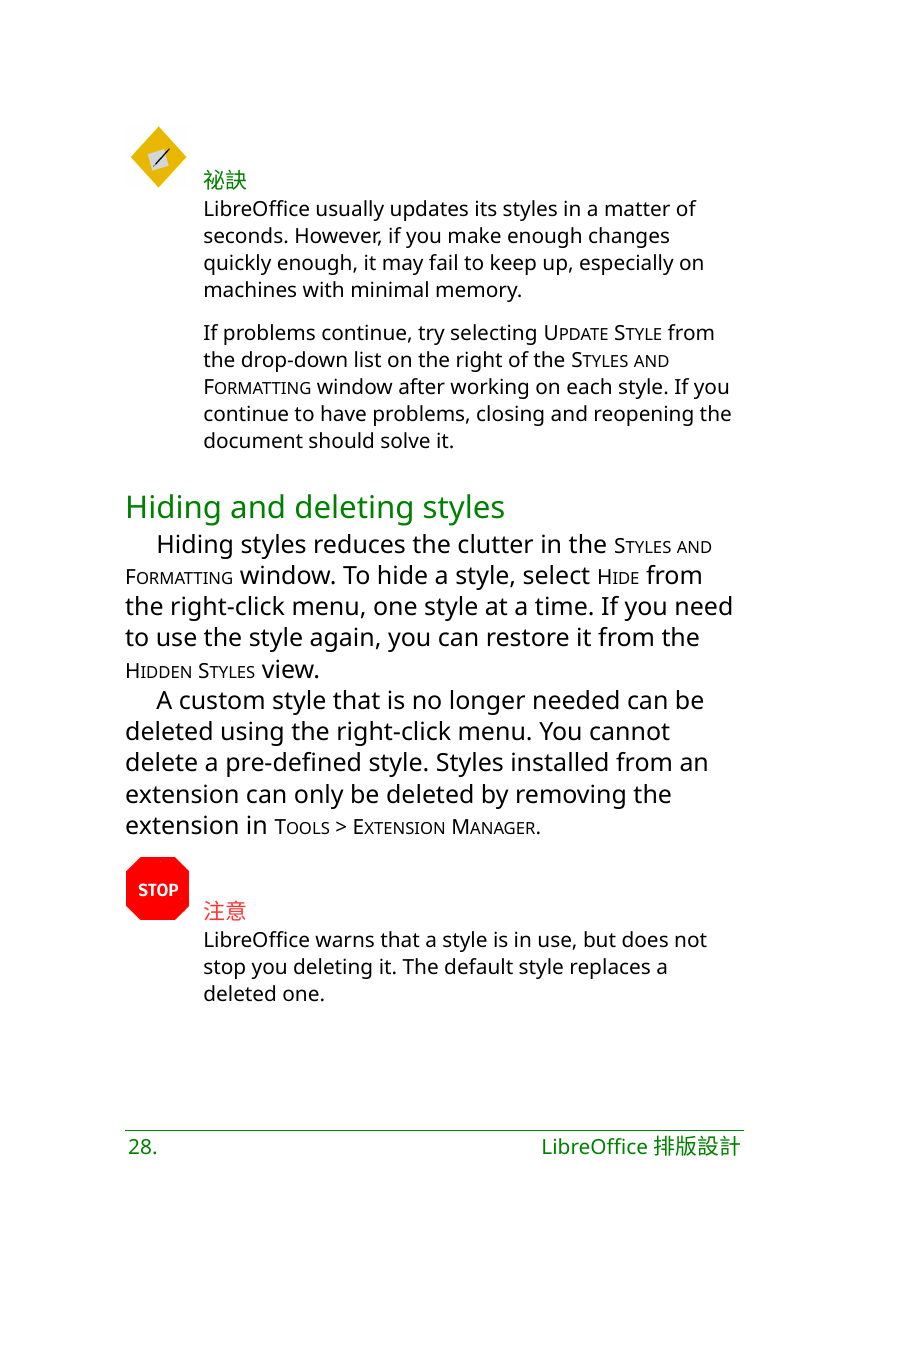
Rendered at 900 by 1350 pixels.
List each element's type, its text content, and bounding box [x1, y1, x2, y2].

text A custom style that is no longer needed can be deleted using the right-click menu. You cannot delete a pre-defined style. Styles installed from an extension can only be deleted by removing the extension in Tools > Extension Manager. [125, 684, 744, 841]
text LibreOffice usually updates its styles in a matter of seconds. However, if you make enough changes quickly enough, it may fail to keep up, especially on machines with minimal memory. [203, 195, 744, 303]
list 注意 [125, 856, 744, 926]
picture [126, 857, 189, 920]
text If problems continue, try selecting Update Style from the drop-down list on the right of the Styles and Formatting window after working on each style. If you continue to have problems, closing and reopening the document should solve it. [203, 319, 744, 454]
text LibreOffice warns that a style is in use, but does not stop you deleting it. The default style replaces a deleted one. [203, 926, 744, 1007]
subtitle Hiding and deleting styles [125, 485, 744, 528]
picture [126, 125, 189, 189]
text Hiding styles reduces the clutter in the Styles and Formatting window. To hide a style, select Hide from the right-click menu, one style at a time. If you need to use the style again, you can restore it from the Hidden Styles view. [125, 528, 744, 684]
list 祕訣 [125, 125, 744, 195]
